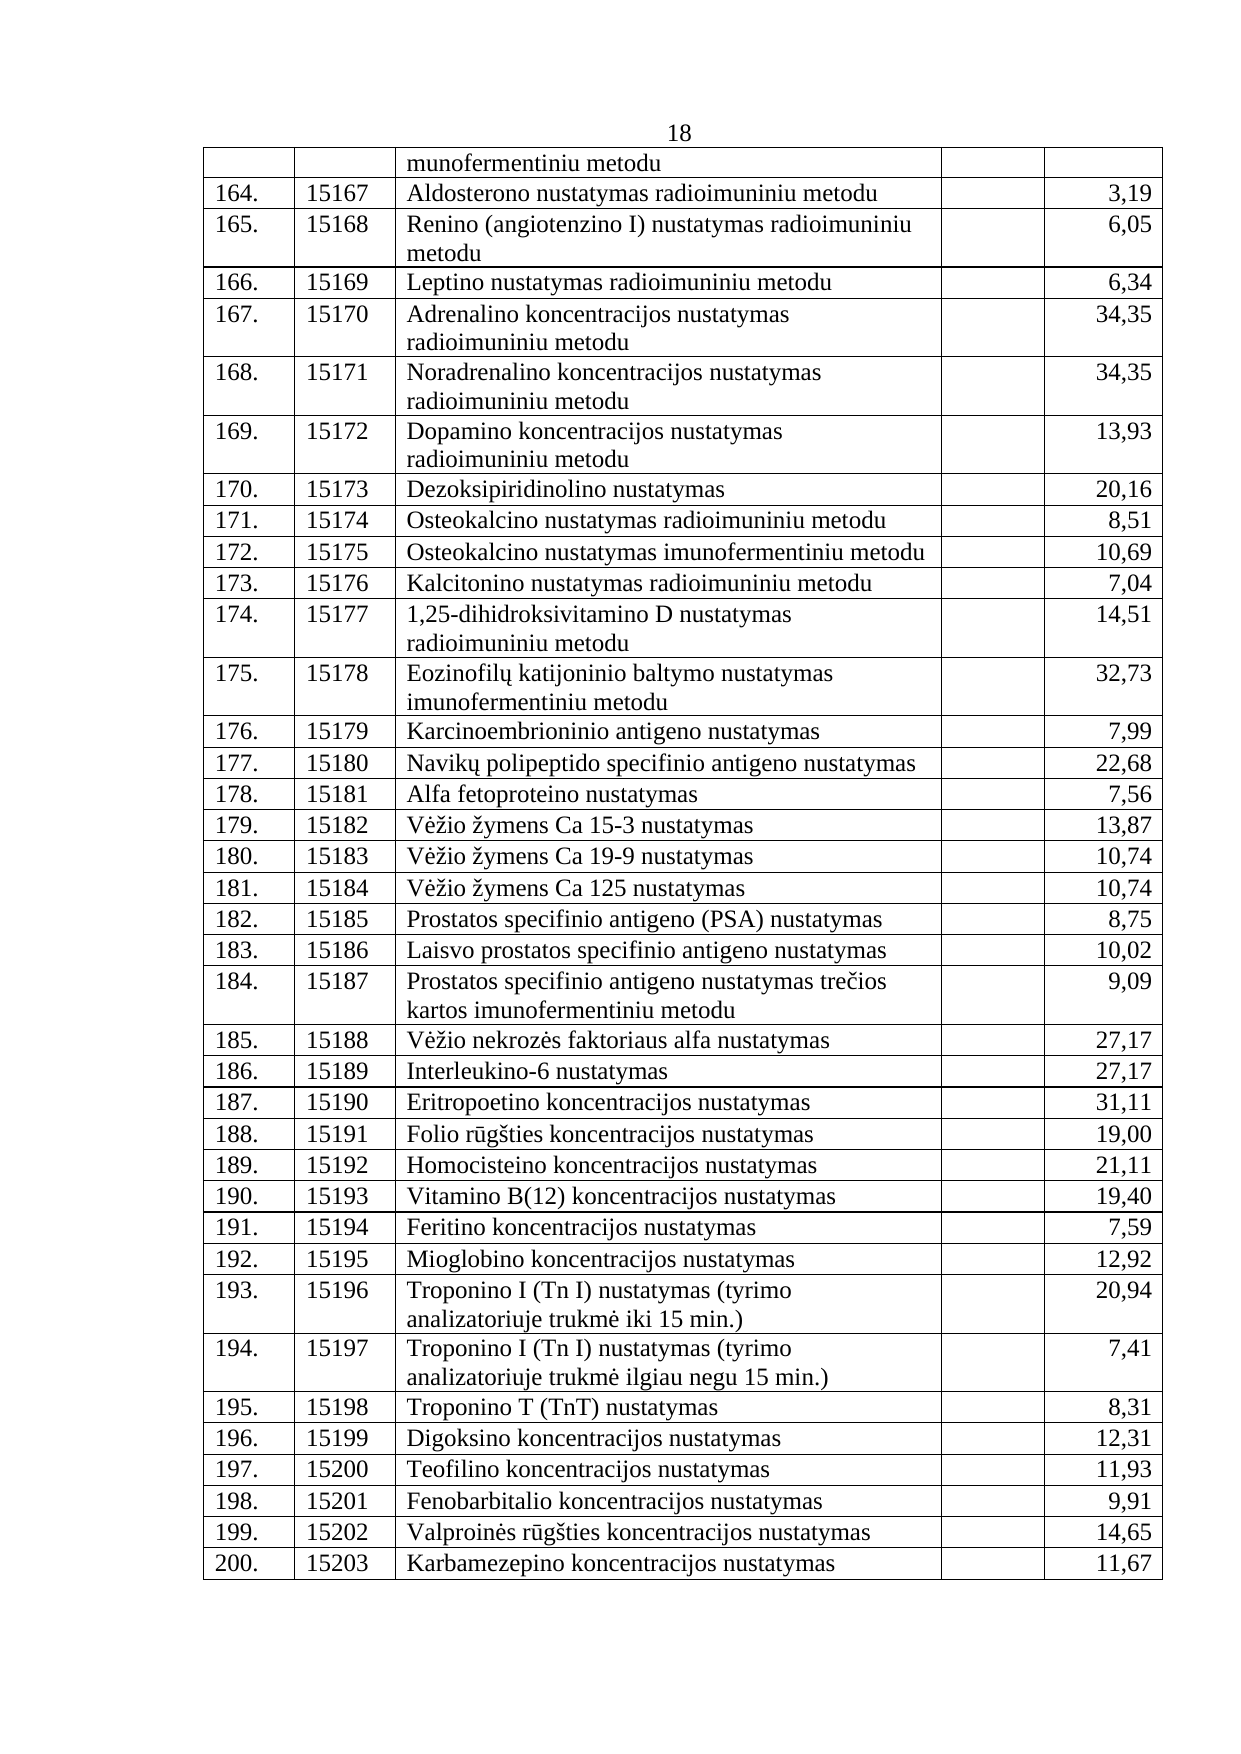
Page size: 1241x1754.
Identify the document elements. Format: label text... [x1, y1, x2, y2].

table_cell Troponino I (Tn I) nustatymas (tyrimo analizatoriuje trukmė ilgiau negu 15 min.) [396, 1334, 941, 1391]
table_cell 15203 [295, 1548, 395, 1578]
table_cell 14,51 [1045, 599, 1162, 657]
table_cell [942, 658, 1044, 715]
table_cell 178. [204, 779, 294, 809]
table_cell [204, 148, 294, 177]
table_cell [1163, 1274, 1240, 1332]
table_cell Folio rūgšties koncentracijos nustatymas [396, 1119, 941, 1149]
table_cell 8,51 [1045, 506, 1162, 536]
table_cell 193. [204, 1275, 294, 1332]
table_cell 15170 [295, 299, 395, 356]
table_cell [942, 1181, 1044, 1211]
table_cell 15168 [295, 209, 395, 266]
table_cell [1045, 148, 1162, 177]
table_cell [1163, 208, 1240, 266]
table_cell [1163, 809, 1240, 840]
table_cell [942, 1244, 1044, 1274]
table_cell 177. [204, 748, 294, 778]
table_cell 15188 [295, 1025, 395, 1055]
table_cell 7,56 [1045, 779, 1162, 809]
table_cell 8,31 [1045, 1392, 1162, 1422]
table_cell [1163, 356, 1240, 415]
table_cell 7,59 [1045, 1213, 1162, 1243]
table_cell [1163, 298, 1240, 356]
table_cell 182. [204, 904, 294, 934]
table_cell Osteokalcino nustatymas radioimuniniu metodu [396, 506, 941, 536]
table_cell [942, 1423, 1044, 1453]
table_cell [942, 506, 1044, 536]
table_cell 173. [204, 568, 294, 598]
table_cell Karcinoembrioninio antigeno nustatymas [396, 716, 941, 747]
table_cell 34,35 [1045, 357, 1162, 415]
table_cell [1163, 934, 1240, 965]
table_cell 185. [204, 1025, 294, 1055]
table_cell [942, 1455, 1044, 1485]
table_cell Laisvo prostatos specifinio antigeno nustatymas [396, 935, 941, 965]
table_cell [942, 357, 1044, 415]
table_cell [1163, 1211, 1240, 1243]
table_cell [1163, 1055, 1240, 1086]
table_cell [942, 568, 1044, 598]
table_cell 7,99 [1045, 716, 1162, 747]
table_cell [942, 841, 1044, 872]
table_cell 34,35 [1045, 299, 1162, 356]
table_cell 12,92 [1045, 1244, 1162, 1274]
table_cell [1163, 1485, 1240, 1516]
table_cell 10,74 [1045, 841, 1162, 872]
table_cell [1163, 536, 1240, 567]
table_cell 15191 [295, 1119, 395, 1149]
table_cell Renino (angiotenzino I) nustatymas radioimuniniu metodu [396, 209, 941, 266]
table_cell 15183 [295, 841, 395, 872]
table_cell Vitamino B(12) koncentracijos nustatymas [396, 1181, 941, 1211]
table_cell [1163, 715, 1240, 747]
table_cell 13,93 [1045, 416, 1162, 473]
table_cell 179. [204, 810, 294, 840]
table_cell [942, 716, 1044, 747]
table_cell [942, 1213, 1044, 1243]
table_cell 15167 [295, 178, 395, 208]
table_cell [942, 1334, 1044, 1391]
table_cell munofermentiniu metodu [396, 148, 941, 177]
table_cell Vėžio nekrozės faktoriaus alfa nustatymas [396, 1025, 941, 1055]
table_cell 191. [204, 1213, 294, 1243]
table_cell [1163, 1547, 1240, 1578]
table_cell 19,40 [1045, 1181, 1162, 1211]
table_cell [1163, 657, 1240, 715]
table_cell 20,16 [1045, 474, 1162, 504]
table_cell 180. [204, 841, 294, 872]
table_cell 15172 [295, 416, 395, 473]
table_cell [942, 1548, 1044, 1578]
table_cell [942, 209, 1044, 266]
table_cell 7,04 [1045, 568, 1162, 598]
table_cell 197. [204, 1455, 294, 1485]
table_cell Eritropoetino koncentracijos nustatymas [396, 1088, 941, 1118]
table_cell 184. [204, 966, 294, 1024]
table_cell 188. [204, 1119, 294, 1149]
table_cell 15201 [295, 1486, 395, 1516]
table_cell 15192 [295, 1150, 395, 1180]
table_cell 15190 [295, 1088, 395, 1118]
table_cell Navikų polipeptido specifinio antigeno nustatymas [396, 748, 941, 778]
table_cell 20,94 [1045, 1275, 1162, 1332]
table_cell 12,31 [1045, 1423, 1162, 1453]
table_cell 9,91 [1045, 1486, 1162, 1516]
table_cell [942, 474, 1044, 504]
table_cell 19,00 [1045, 1119, 1162, 1149]
table_cell 195. [204, 1392, 294, 1422]
table_cell [1163, 1149, 1240, 1180]
table_cell [942, 1119, 1044, 1149]
table_cell 7,41 [1045, 1334, 1162, 1391]
table_cell 15169 [295, 268, 395, 298]
table_cell 27,17 [1045, 1056, 1162, 1086]
table_cell [942, 299, 1044, 356]
table_cell 14,65 [1045, 1517, 1162, 1547]
table_cell [1163, 473, 1240, 504]
table_cell Prostatos specifinio antigeno (PSA) nustatymas [396, 904, 941, 934]
table_cell 15195 [295, 1244, 395, 1274]
table_cell [1163, 840, 1240, 872]
table_cell [942, 178, 1044, 208]
table_cell 196. [204, 1423, 294, 1453]
table_cell Karbamezepino koncentracijos nustatymas [396, 1548, 941, 1578]
table_cell Troponino I (Tn I) nustatymas (tyrimo analizatoriuje trukmė iki 15 min.) [396, 1275, 941, 1332]
table_cell Fenobarbitalio koncentracijos nustatymas [396, 1486, 941, 1516]
table_cell [942, 1025, 1044, 1055]
table_cell 32,73 [1045, 658, 1162, 715]
table_cell 15198 [295, 1392, 395, 1422]
table_cell 165. [204, 209, 294, 266]
table_cell [1163, 177, 1240, 208]
table_cell [942, 1150, 1044, 1180]
table_cell Mioglobino koncentracijos nustatymas [396, 1244, 941, 1274]
table_cell 3,19 [1045, 178, 1162, 208]
table_cell 168. [204, 357, 294, 415]
table_cell [942, 1088, 1044, 1118]
table_cell Noradrenalino koncentracijos nustatymas radioimuniniu metodu [396, 357, 941, 415]
table_cell Valproinės rūgšties koncentracijos nustatymas [396, 1517, 941, 1547]
table_cell 9,09 [1045, 966, 1162, 1024]
table_cell 172. [204, 537, 294, 567]
table_cell [1163, 505, 1240, 536]
table_cell Feritino koncentracijos nustatymas [396, 1213, 941, 1243]
table_cell 8,75 [1045, 904, 1162, 934]
table_cell 15176 [295, 568, 395, 598]
table_cell [942, 966, 1044, 1024]
table_cell 10,69 [1045, 537, 1162, 567]
table_cell 167. [204, 299, 294, 356]
table_cell 15193 [295, 1181, 395, 1211]
table_cell Vėžio žymens Ca 125 nustatymas [396, 873, 941, 903]
table_cell [1163, 1333, 1240, 1391]
table_cell [1163, 872, 1240, 903]
table_cell 15200 [295, 1455, 395, 1485]
table_cell 27,17 [1045, 1025, 1162, 1055]
table_cell Interleukino-6 nustatymas [396, 1056, 941, 1086]
table_cell [1163, 567, 1240, 598]
table_cell [1163, 1454, 1240, 1485]
table_cell 169. [204, 416, 294, 473]
table_cell 1,25-dihidroksivitamino D nustatymas radioimuniniu metodu [396, 599, 941, 657]
table_cell [942, 1392, 1044, 1422]
table_cell Prostatos specifinio antigeno nustatymas trečios kartos imunofermentiniu metodu [396, 966, 941, 1024]
table_cell [1163, 1243, 1240, 1274]
table_cell 13,87 [1045, 810, 1162, 840]
table_cell Aldosterono nustatymas radioimuniniu metodu [396, 178, 941, 208]
table_cell [1163, 415, 1240, 473]
table_cell Alfa fetoproteino nustatymas [396, 779, 941, 809]
table_cell Leptino nustatymas radioimuniniu metodu [396, 268, 941, 298]
table_cell [942, 748, 1044, 778]
table_cell 15197 [295, 1334, 395, 1391]
table_cell 10,74 [1045, 873, 1162, 903]
table_cell 15171 [295, 357, 395, 415]
table_cell [942, 810, 1044, 840]
table_cell Vėžio žymens Ca 15-3 nustatymas [396, 810, 941, 840]
table_cell [942, 537, 1044, 567]
table_cell [295, 148, 395, 177]
table_cell [1163, 1086, 1240, 1118]
table_cell 171. [204, 506, 294, 536]
table_cell [1163, 1180, 1240, 1211]
table_cell 11,67 [1045, 1548, 1162, 1578]
table_cell Adrenalino koncentracijos nustatymas radioimuniniu metodu [396, 299, 941, 356]
table_cell 6,05 [1045, 209, 1162, 266]
table_cell [942, 1486, 1044, 1516]
table_cell 15179 [295, 716, 395, 747]
table_cell 15199 [295, 1423, 395, 1453]
table_cell Kalcitonino nustatymas radioimuniniu metodu [396, 568, 941, 598]
table_cell 22,68 [1045, 748, 1162, 778]
table_cell 174. [204, 599, 294, 657]
table_cell [1163, 903, 1240, 934]
table_cell Vėžio žymens Ca 19-9 nustatymas [396, 841, 941, 872]
table_cell Dezoksipiridinolino nustatymas [396, 474, 941, 504]
table_cell [942, 268, 1044, 298]
table_cell 189. [204, 1150, 294, 1180]
table_cell 15177 [295, 599, 395, 657]
table_cell 194. [204, 1334, 294, 1391]
table_cell 11,93 [1045, 1455, 1162, 1485]
table_cell Eozinofilų katijoninio baltymo nustatymas imunofermentiniu metodu [396, 658, 941, 715]
table_cell 15186 [295, 935, 395, 965]
table_cell 176. [204, 716, 294, 747]
table_cell 15194 [295, 1213, 395, 1243]
table_cell [942, 1275, 1044, 1332]
table_cell [1163, 1391, 1240, 1422]
table_cell 10,02 [1045, 935, 1162, 965]
table_cell Dopamino koncentracijos nustatymas radioimuniniu metodu [396, 416, 941, 473]
table_cell [942, 148, 1044, 177]
table_cell 31,11 [1045, 1088, 1162, 1118]
table_cell [1163, 266, 1240, 298]
table_cell 15185 [295, 904, 395, 934]
table_cell 200. [204, 1548, 294, 1578]
table_cell [942, 416, 1044, 473]
table_cell 166. [204, 268, 294, 298]
table_cell [1163, 747, 1240, 778]
table_cell 192. [204, 1244, 294, 1274]
table_cell [942, 873, 1044, 903]
table_cell 15174 [295, 506, 395, 536]
table_cell [1163, 147, 1240, 177]
table_cell [1163, 1118, 1240, 1149]
table_cell 21,11 [1045, 1150, 1162, 1180]
table_cell 183. [204, 935, 294, 965]
table_cell Osteokalcino nustatymas imunofermentiniu metodu [396, 537, 941, 567]
table_cell [942, 904, 1044, 934]
table_cell 15181 [295, 779, 395, 809]
table_cell 170. [204, 474, 294, 504]
table_cell 15175 [295, 537, 395, 567]
table_cell 15180 [295, 748, 395, 778]
table_cell [1163, 1516, 1240, 1547]
table_cell [942, 1056, 1044, 1086]
table_cell 15187 [295, 966, 395, 1024]
table_cell Teofilino koncentracijos nustatymas [396, 1455, 941, 1485]
table_cell 164. [204, 178, 294, 208]
table_cell 15202 [295, 1517, 395, 1547]
table_cell 15182 [295, 810, 395, 840]
table_cell 186. [204, 1056, 294, 1086]
table_cell 15196 [295, 1275, 395, 1332]
table_cell 198. [204, 1486, 294, 1516]
table_cell Homocisteino koncentracijos nustatymas [396, 1150, 941, 1180]
table_cell [942, 935, 1044, 965]
table_cell [942, 599, 1044, 657]
table_cell [1163, 965, 1240, 1024]
table_cell Troponino T (TnT) nustatymas [396, 1392, 941, 1422]
table_cell [1163, 598, 1240, 657]
table_cell [942, 779, 1044, 809]
table_cell 6,34 [1045, 268, 1162, 298]
table_cell [1163, 1422, 1240, 1453]
table_cell [942, 1517, 1044, 1547]
table_cell 199. [204, 1517, 294, 1547]
table_cell 187. [204, 1088, 294, 1118]
table_cell 15189 [295, 1056, 395, 1086]
table_cell [1163, 778, 1240, 809]
table_cell [1163, 1024, 1240, 1055]
table_cell 190. [204, 1181, 294, 1211]
table_cell 181. [204, 873, 294, 903]
table_cell Digoksino koncentracijos nustatymas [396, 1423, 941, 1453]
table_cell 175. [204, 658, 294, 715]
table_cell 15184 [295, 873, 395, 903]
table_cell 15178 [295, 658, 395, 715]
table_cell 15173 [295, 474, 395, 504]
